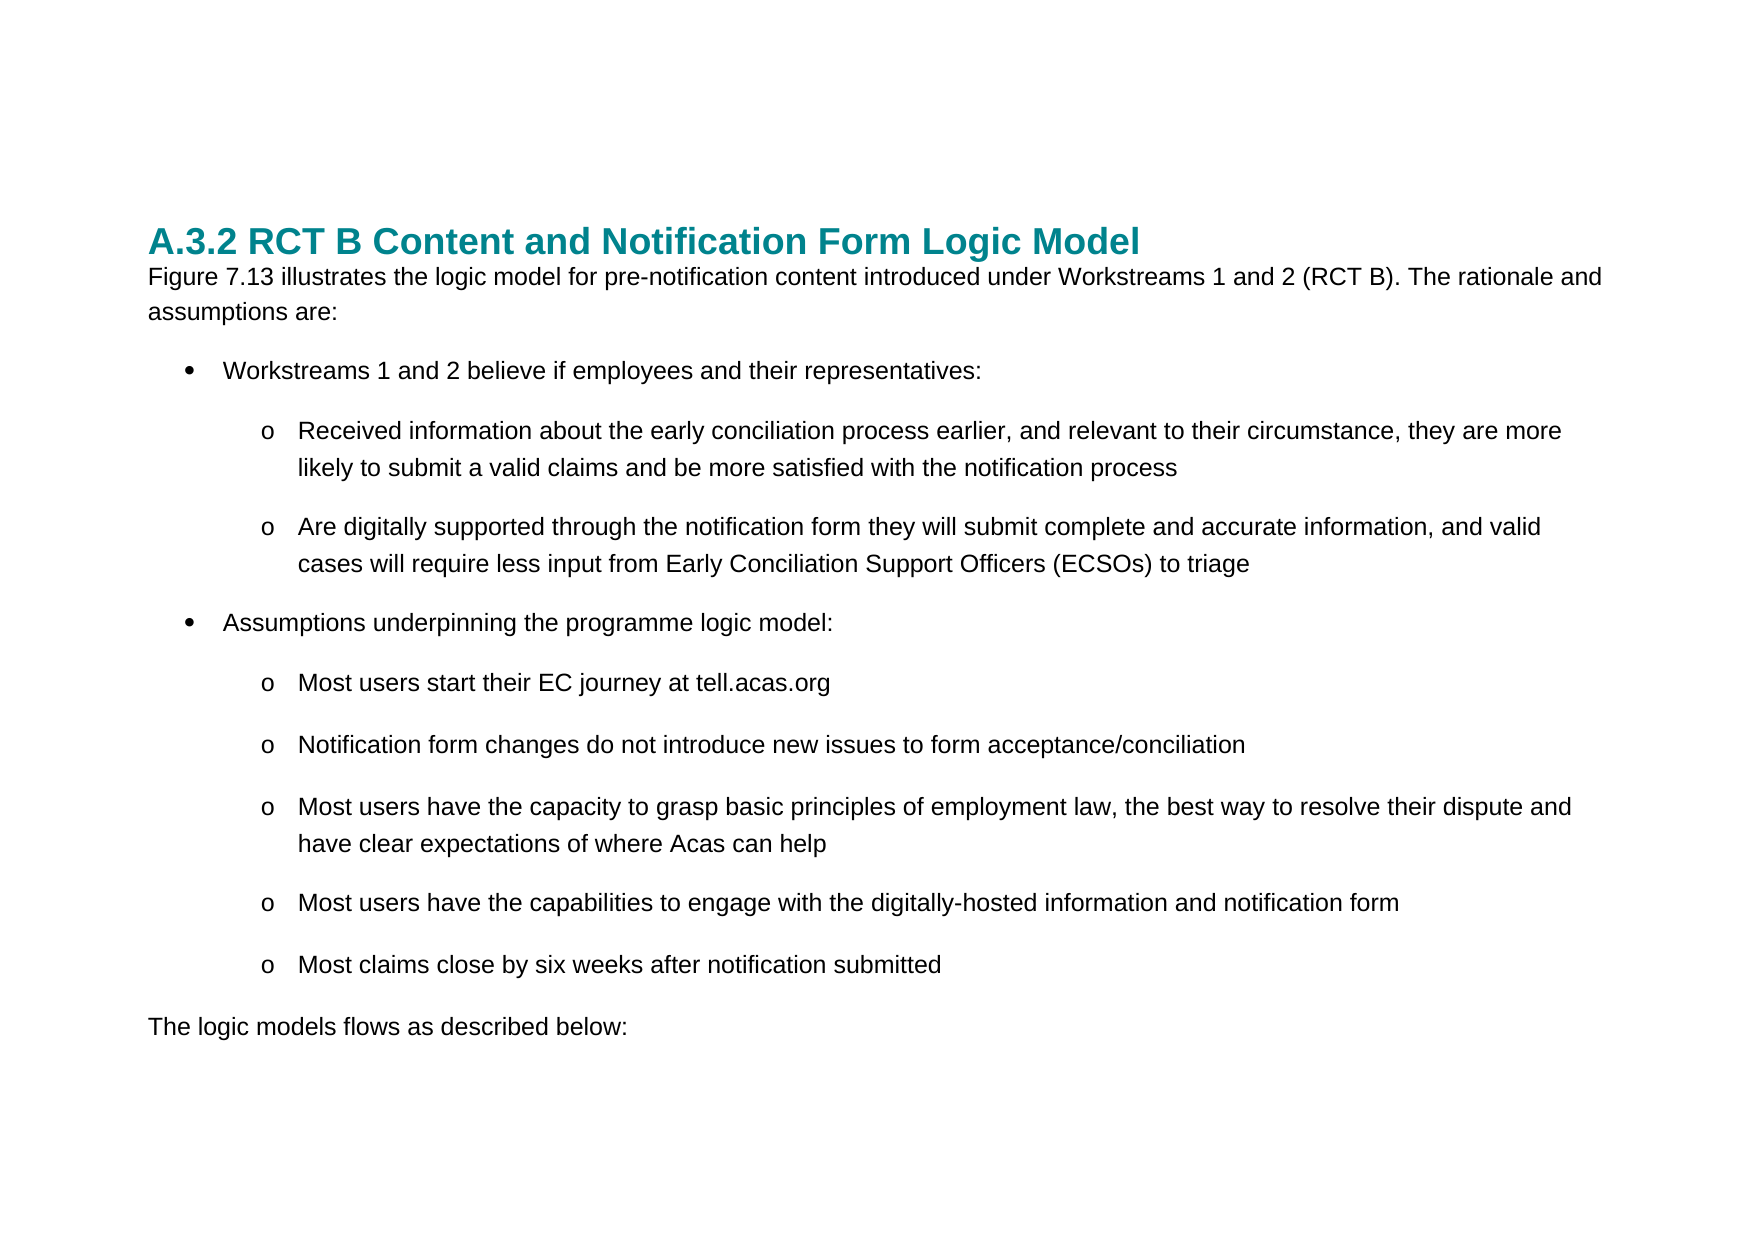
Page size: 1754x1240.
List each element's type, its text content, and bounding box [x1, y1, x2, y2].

subtitle A.3.2 RCT B Content and Notification Form Logic Model [148, 219, 1606, 262]
list Assumptions underpinning the programme logic model: [185, 608, 1606, 637]
list Most users have the capacity to grasp basic principles of employment law, the best way to resolve their dispute and have clear expectations of where Acas can help [260, 792, 1606, 857]
list Notification form changes do not introduce new issues to form acceptance/conciliation [260, 730, 1606, 761]
list Most claims close by six weeks after notification submitted [260, 950, 1606, 981]
list Received information about the early conciliation process earlier, and relevant to their circumstance, they are more likely to submit a valid claims and be more satisfied with the notification process [260, 416, 1606, 481]
list Most users start their EC journey at tell.acas.org [260, 668, 1606, 699]
text Figure 7.13 illustrates the logic model for pre-notification content introduced under Workstreams 1 and 2 (RCT B). The rationale and assumptions are: [148, 262, 1606, 326]
text The logic models flows as described below: [148, 1012, 1606, 1041]
list Most users have the capabilities to engage with the digitally-hosted information and notification form [260, 888, 1606, 919]
list Are digitally supported through the notification form they will submit complete and accurate information, and valid cases will require less input from Early Conciliation Support Officers (ECSOs) to triage [260, 512, 1606, 577]
list Workstreams 1 and 2 believe if employees and their representatives: [185, 356, 1606, 385]
